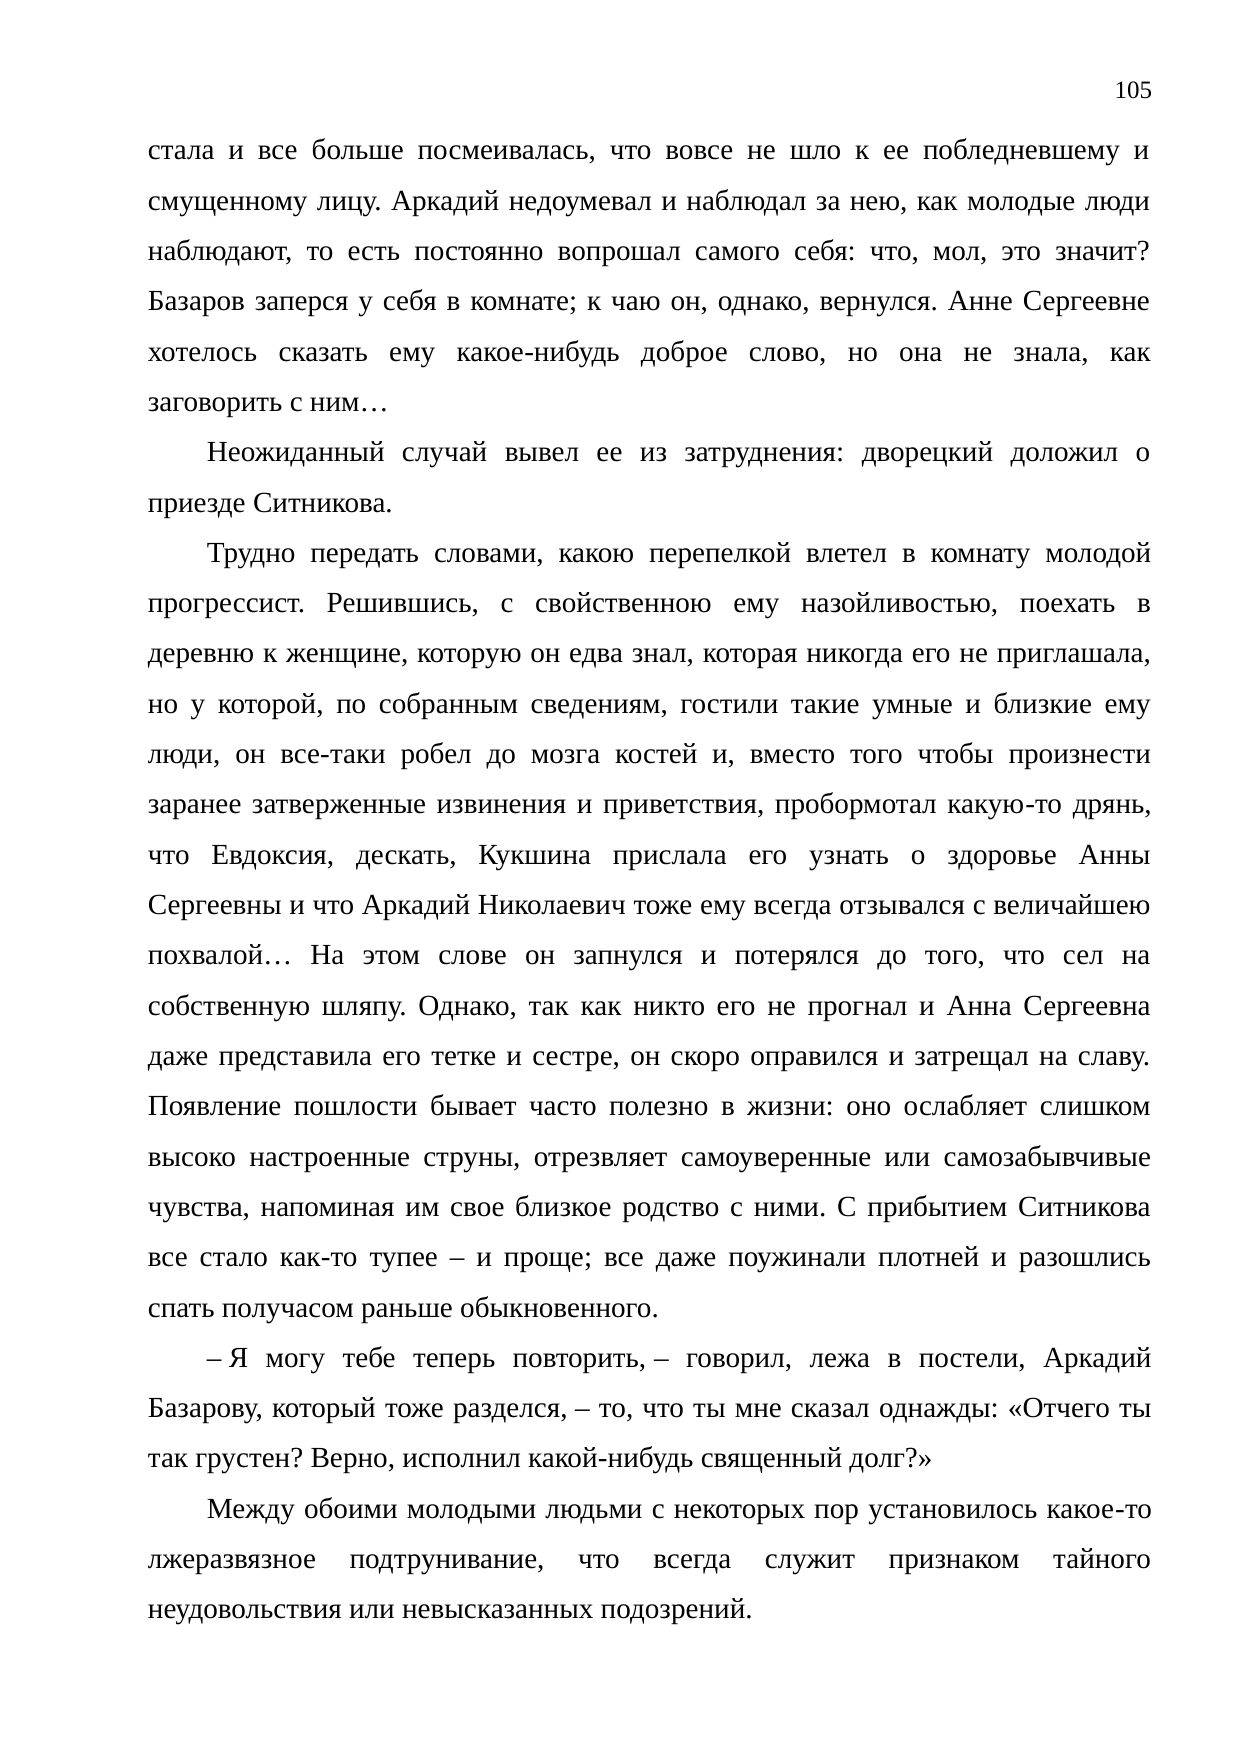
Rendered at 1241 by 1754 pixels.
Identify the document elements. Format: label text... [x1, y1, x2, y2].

text стала и все больше посмеивалась, что вовсе не шло к ее побледневшему и смущенному лицу. Аркадий недоумевал и наблюдал за нею, как молодые люди наблюдают, то есть постоянно вопрошал самого себя: что, мол, это значит? Базаров заперся у себя в комнате; к чаю он, однако, вернулся. Анне Сергеевне хотелось сказать ему какое‑нибудь доброе слово, но она не знала, как заговорить с ним… [148, 132, 1152, 418]
text Трудно передать словами, какою перепелкой влетел в комнату молодой прогрессист. Решившись, с свойственною ему назойливостью, поехать в деревню к женщине, которую он едва знал, которая никогда его не приглашала, но у которой, по собранным сведениям, гостили такие умные и близкие ему люди, он все‑таки робел до мозга костей и, вместо того чтобы произнести заранее затверженные извинения и приветствия, пробормотал какую‑то дрянь, что Евдоксия, дескать, Кукшина прислала его узнать о здоровье Анны Сергеевны и что Аркадий Николаевич тоже ему всегда отзывался с величайшею похвалой… На этом слове он запнулся и потерялся до того, что сел на собственную шляпу. Однако, так как никто его не прогнал и Анна Сергеевна даже представила его тетке и сестре, он скоро оправился и затрещал на славу. Появление пошлости бывает часто полезно в жизни: оно ослабляет слишком высоко настроенные струны, отрезвляет самоуверенные или самозабывчивые чувства, напоминая им свое близкое родство с ними. С прибытием Ситникова все стало как‑то тупее – и проще; все даже поужинали плотней и разошлись спать получасом раньше обыкновенного. [148, 535, 1152, 1323]
text – Я могу тебе теперь повторить, – говорил, лежа в постели, Аркадий Базарову, который тоже разделся, – то, что ты мне сказал однажды: «Отчего ты так грустен? Верно, исполнил какой‑нибудь священный долг?» [148, 1340, 1152, 1474]
text Между обоими молодыми людьми с некоторых пор установилось какое‑то лжеразвязное подтрунивание, что всегда служит признаком тайного неудовольствия или невысказанных подозрений. [148, 1491, 1152, 1625]
text Неожиданный случай вывел ее из затруднения: дворецкий доложил о приезде Ситникова. [148, 434, 1152, 518]
